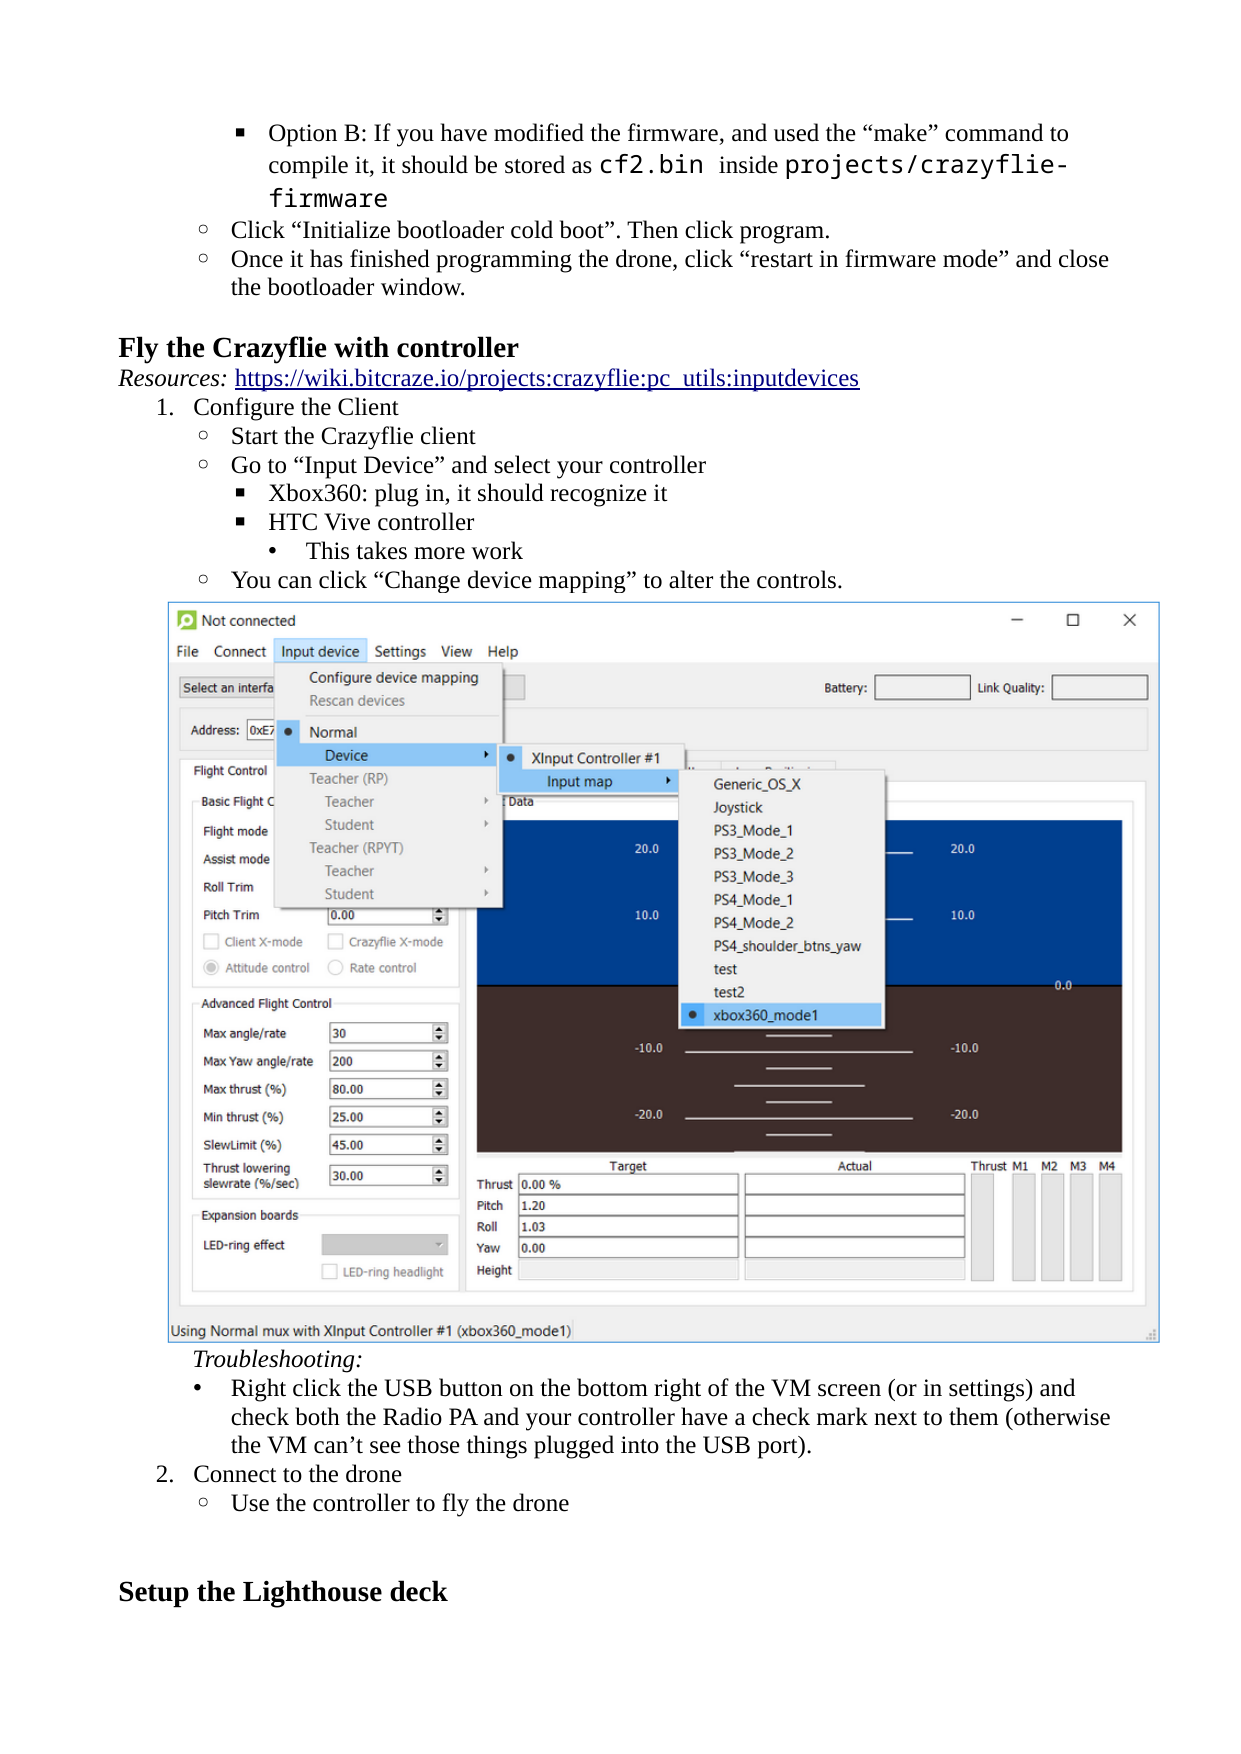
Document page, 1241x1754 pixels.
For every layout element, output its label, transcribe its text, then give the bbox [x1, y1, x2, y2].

text Troubleshooting: [118, 1341, 1122, 1373]
list Xbox360: plug in, it should recognize it [231, 478, 1122, 507]
list HTC Vive controller [231, 507, 1122, 536]
list Use the controller to fly the drone [193, 1488, 1122, 1517]
list Right click the USB button on the bottom right of the VM screen (or in settings) and check both the Radio PA and your controller have a check mark next to them (otherwise the VM can’t see those things plugged into the USB port). [193, 1373, 1122, 1459]
text Resources: https://wiki.bitcraze.io/projects:crazyflie:pc_utils:inputdevices [118, 363, 1122, 392]
text Fly the Crazyflie with controller [118, 330, 1122, 363]
picture [158, 593, 1163, 1345]
list Once it has finished programming the drone, click “restart in firmware mode” and close the bootloader window. [193, 244, 1122, 301]
list Click “Initialize bootloader cold boot”. Then click program. [193, 215, 1122, 244]
list This takes more work [268, 536, 1122, 565]
list Connect to the drone [156, 1459, 1122, 1488]
text Setup the Lighthouse deck [118, 1574, 1122, 1608]
list You can click “Change device mapping” to alter the controls. [193, 565, 1122, 593]
list Go to “Input Device” and select your controller [193, 450, 1122, 478]
list Option B: If you have modified the firmware, and used the “make” command to compile it, it should be stored as cf2.bin inside projects/crazyflie-firmware [231, 118, 1122, 215]
list Configure the Client [156, 392, 1122, 421]
list Start the Crazyflie client [193, 421, 1122, 450]
